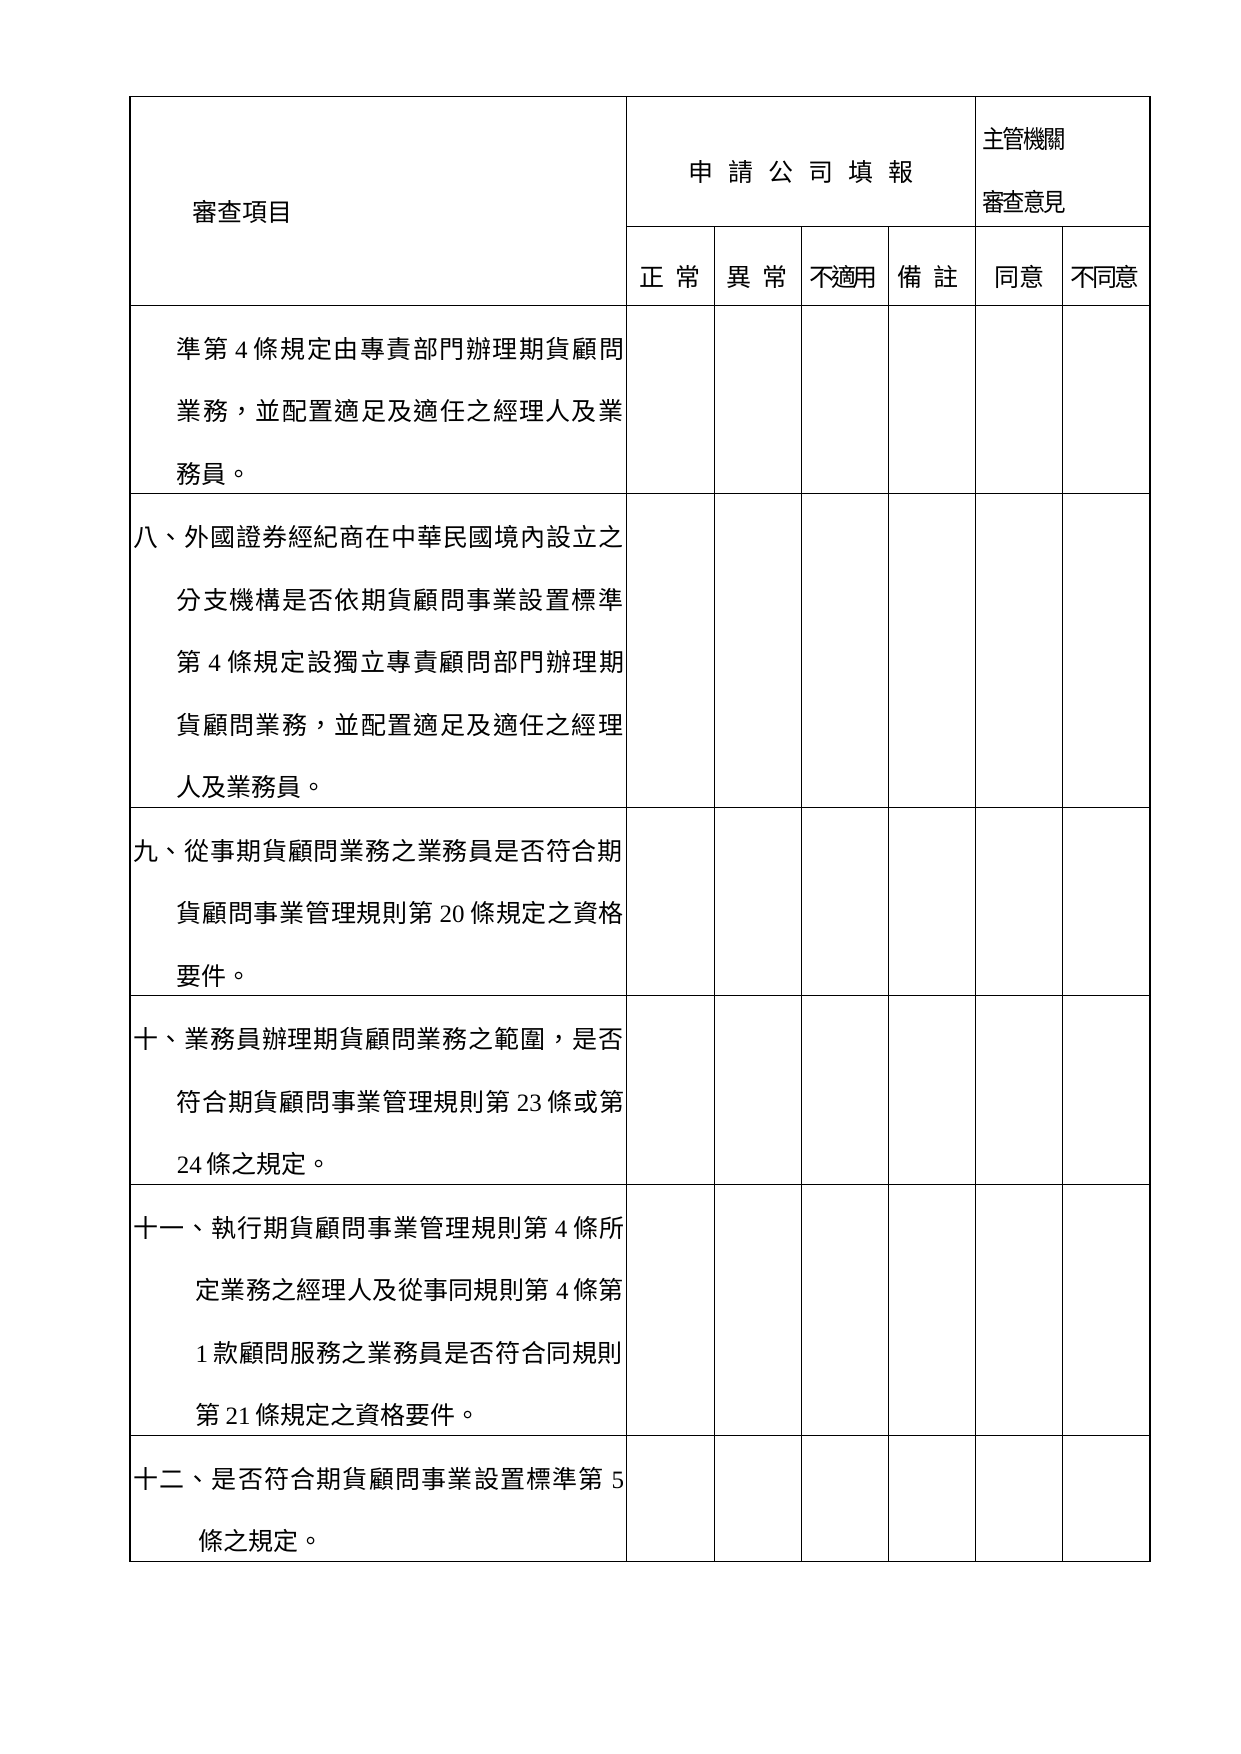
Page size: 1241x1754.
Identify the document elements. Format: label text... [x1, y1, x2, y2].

table_cell [976, 808, 1062, 995]
table_cell 十、業務員辦理期貨顧問業務之範圍，是否符合期貨顧問事業管理規則第23條或第24條之規定。 [131, 996, 626, 1184]
table_cell [976, 494, 1062, 807]
table_cell [1063, 1436, 1149, 1561]
table_cell [802, 306, 888, 493]
table_cell [1063, 494, 1149, 807]
table_cell [976, 306, 1062, 493]
table_cell [1063, 306, 1149, 493]
table_cell [889, 494, 975, 807]
table_cell 不適用 [802, 227, 888, 304]
table_cell [1063, 1185, 1149, 1435]
table_cell 同意 [976, 227, 1062, 304]
table_cell [802, 996, 888, 1184]
table_header 主管機關 審查意見 [976, 97, 1149, 226]
table_header 審查項目 [131, 97, 626, 304]
table_cell 異 常 [715, 227, 801, 304]
table_cell [627, 1185, 714, 1435]
table_cell [627, 306, 714, 493]
table_header 申 請 公 司 填 報 [627, 97, 975, 226]
table_cell [976, 1185, 1062, 1435]
table_cell 十一、執行期貨顧問事業管理規則第4條所定業務之經理人及從事同規則第4條第1款顧問服務之業務員是否符合同規則第21條規定之資格要件。 [131, 1185, 626, 1435]
table_cell 準第4條規定由專責部門辦理期貨顧問業務，並配置適足及適任之經理人及業務員。 [131, 306, 626, 493]
table_cell [715, 494, 801, 807]
table_cell [715, 808, 801, 995]
table_cell [802, 1436, 888, 1561]
table_cell [976, 1436, 1062, 1561]
table_cell [715, 306, 801, 493]
table_cell 八、外國證券經紀商在中華民國境內設立之分支機構是否依期貨顧問事業設置標準第4條規定設獨立專責顧問部門辦理期貨顧問業務，並配置適足及適任之經理人及業務員。 [131, 494, 626, 807]
table_cell [1063, 808, 1149, 995]
table_cell 正 常 [627, 227, 714, 304]
table_cell [627, 996, 714, 1184]
table_cell 備 註 [889, 227, 975, 304]
table_cell [715, 1185, 801, 1435]
table_cell [889, 306, 975, 493]
table_cell [802, 808, 888, 995]
table_cell [627, 808, 714, 995]
table_cell [802, 494, 888, 807]
table_cell 十二、是否符合期貨顧問事業設置標準第5條之規定。 [131, 1436, 626, 1561]
table_cell [1063, 996, 1149, 1184]
table_cell [889, 1185, 975, 1435]
table_cell [889, 808, 975, 995]
table_cell 不同意 [1063, 227, 1149, 304]
table_cell [715, 1436, 801, 1561]
table_cell [715, 996, 801, 1184]
table_cell [802, 1185, 888, 1435]
table_cell [627, 1436, 714, 1561]
table_cell 九、從事期貨顧問業務之業務員是否符合期貨顧問事業管理規則第20條規定之資格要件。 [131, 808, 626, 995]
table_cell [976, 996, 1062, 1184]
table_cell [889, 1436, 975, 1561]
table_cell [889, 996, 975, 1184]
table_cell [627, 494, 714, 807]
